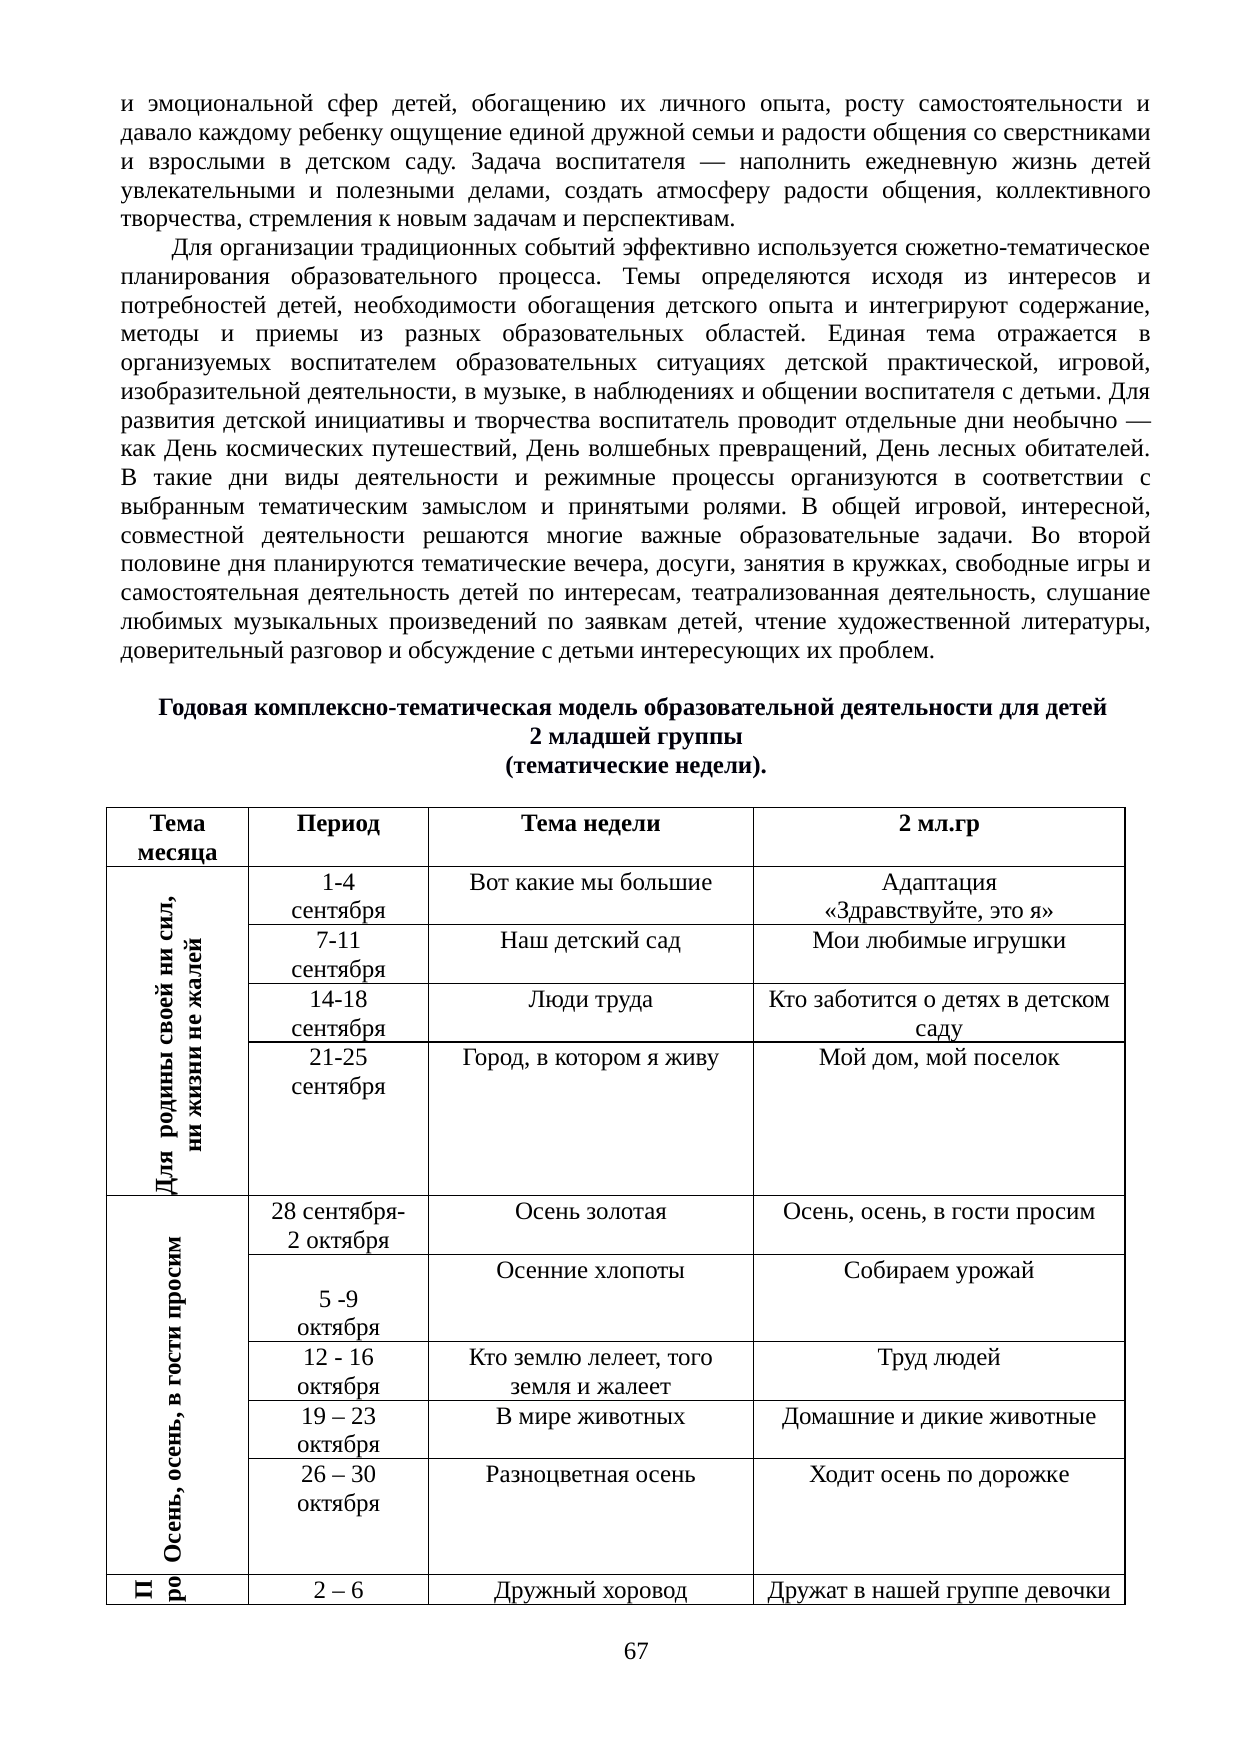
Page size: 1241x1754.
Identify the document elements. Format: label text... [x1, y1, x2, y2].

table_cell 12 - 16 октября [249, 1342, 428, 1400]
table_cell 19 – 23 октября [249, 1401, 428, 1458]
table_cell 5 -9 октября [249, 1255, 428, 1341]
table_cell Ходит осень по дорожке [754, 1459, 1124, 1574]
table_cell 26 – 30 октября [249, 1459, 428, 1574]
table_cell Кто землю лелеет, того земля и жалеет [429, 1342, 753, 1400]
table_cell Труд людей [754, 1342, 1124, 1400]
table_cell Разноцветная осень [429, 1459, 753, 1574]
table_cell 7-11 сентября [249, 925, 428, 983]
table_cell 14-18 сентября [249, 984, 428, 1041]
table_cell Собираем урожай [754, 1255, 1124, 1341]
table_header 2 мл.гр [754, 808, 1124, 866]
table_cell Люди труда [429, 984, 753, 1041]
text (тематические недели). [120, 750, 1152, 778]
table_cell Про [107, 1575, 248, 1604]
table_cell 2 – 6 [249, 1575, 428, 1604]
table_cell Для родины своей ни сил, ни жизни не жалей [107, 867, 248, 1195]
table_cell В мире животных [429, 1401, 753, 1458]
table_cell Мой дом, мой поселок [754, 1043, 1124, 1195]
text 2 младшей группы [120, 721, 1152, 750]
table_cell Осенние хлопоты [429, 1255, 753, 1341]
table_header Период [249, 808, 428, 866]
table_header Тема месяца [107, 808, 248, 866]
table_header Тема недели [429, 808, 753, 866]
table_cell Наш детский сад [429, 925, 753, 983]
text и эмоциональной сфер детей, обогащению их личного опыта, росту самостоятельности и давало каждому ребенку ощущение единой дружной семьи и радости общения со сверстниками и взрослыми в детском саду. Задача воспитателя — наполнить ежедневную жизнь детей увлекательными и полезными делами, создать атмосферу радости общения, коллективного творчества, стремления к новым задачам и перспективам. [120, 88, 1152, 232]
table_cell 1-4 сентября [249, 867, 428, 924]
text Годовая комплексно-тематическая модель образовательной деятельности для детей [120, 692, 1152, 721]
table_cell Домашние и дикие животные [754, 1401, 1124, 1458]
table_cell Осень, осень, в гости просим [754, 1196, 1124, 1254]
table_cell Адаптация «Здравствуйте, это я» [754, 867, 1124, 924]
text Для организации традиционных событий эффективно используется сюжетно-тематическое планирования образовательного процесса. Темы определяются исходя из интересов и потребностей детей, необходимости обогащения детского опыта и интегрируют содержание, методы и приемы из разных образовательных областей. Единая тема отражается в организуемых воспитателем образовательных ситуациях детской практической, игровой, изобразительной деятельности, в музыке, в наблюдениях и общении воспитателя с детьми. Для развития детской инициативы и творчества воспитатель проводит отдельные дни необычно — как День космических путешествий, День волшебных превращений, День лесных обитателей. В такие дни виды деятельности и режимные процессы организуются в соответствии с выбранным тематическим замыслом и принятыми ролями. В общей игровой, интересной, совместной деятельности решаются многие важные образовательные задачи. Во второй половине дня планируются тематические вечера, досуги, занятия в кружках, свободные игры и самостоятельная деятельность детей по интересам, театрализованная деятельность, слушание любимых музыкальных произведений по заявкам детей, чтение художественной литературы, доверительный разговор и обсуждение с детьми интересующих их проблем. [120, 232, 1152, 663]
table_cell Кто заботится о детях в детском саду [754, 984, 1124, 1041]
table_cell Город, в котором я живу [429, 1043, 753, 1195]
table_cell Дружный хоровод [429, 1575, 753, 1604]
table_cell Вот какие мы большие [429, 867, 753, 924]
table_cell Дружат в нашей группе девочки [754, 1575, 1124, 1604]
table_cell Осень, осень, в гости просим [107, 1196, 248, 1574]
table_cell 28 сентября- 2 октября [249, 1196, 428, 1254]
table_cell Мои любимые игрушки [754, 925, 1124, 983]
table_cell Осень золотая [429, 1196, 753, 1254]
table_cell 21-25 сентября [249, 1043, 428, 1195]
